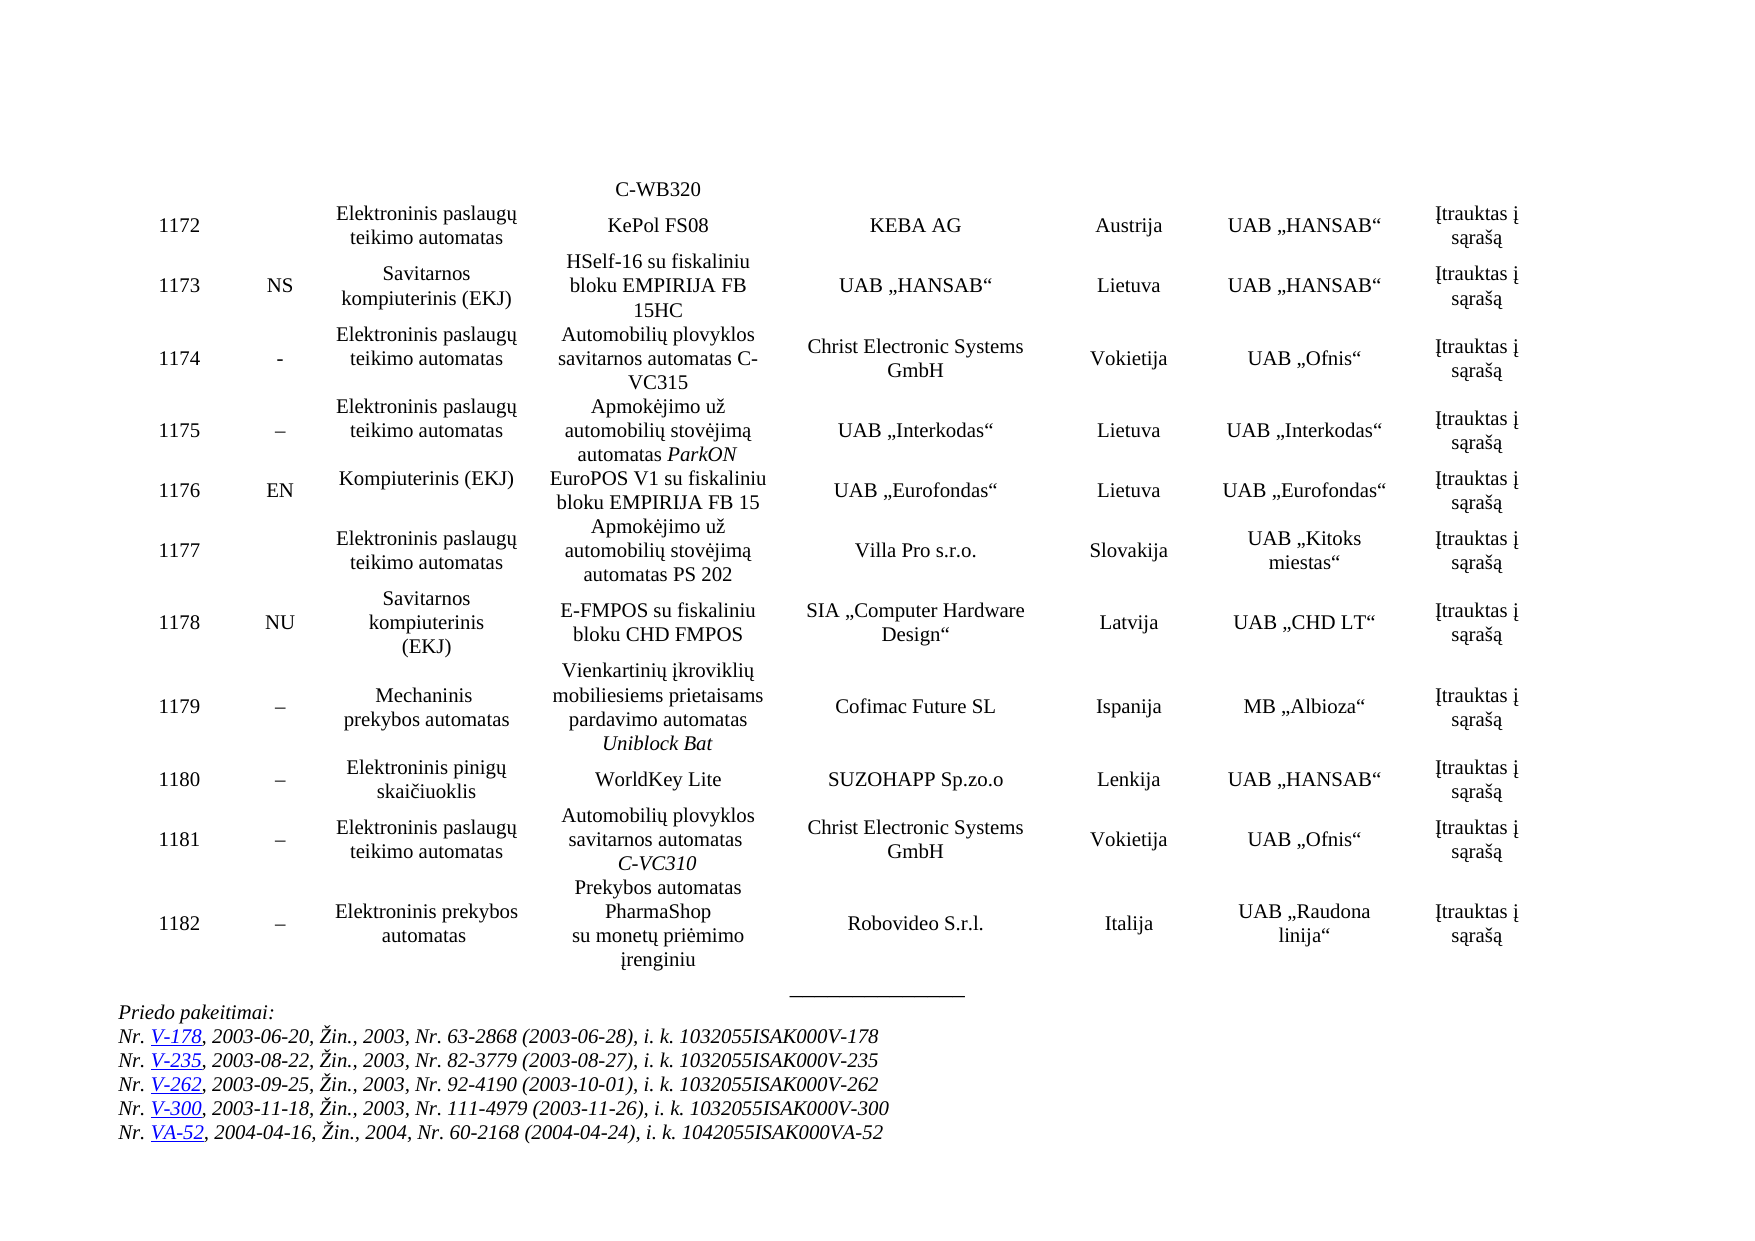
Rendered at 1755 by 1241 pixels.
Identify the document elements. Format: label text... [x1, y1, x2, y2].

text Nr. V-235, 2003-08-22, Žin., 2003, Nr. 82-3779 (2003-08-27), i. k. 1032055ISAK000V-235 [118, 1048, 1636, 1072]
table_cell UAB „CHD LT“ [1206, 586, 1403, 658]
table_cell Latvija [1052, 586, 1206, 658]
table_cell [244, 177, 316, 201]
table_cell Villa Pro s.r.o. [779, 514, 1052, 586]
table_cell – [244, 803, 316, 875]
table_cell [115, 177, 244, 201]
table_cell UAB „Eurofondas“ [1206, 466, 1403, 514]
table_cell Automobilių plovyklos savitarnos automatas C-VC310 [537, 803, 779, 875]
table_cell 1173 [115, 249, 244, 322]
table_cell NS [244, 249, 316, 322]
table_cell 1179 [115, 659, 244, 755]
table_cell 1180 [115, 755, 244, 803]
text Nr. VA-52, 2004-04-16, Žin., 2004, Nr. 60-2168 (2004-04-24), i. k. 1042055ISAK000VA-52 [118, 1120, 1636, 1144]
table_cell 1175 [115, 394, 244, 466]
table_cell EN [244, 466, 316, 514]
table_cell Elektroninis paslaugų teikimo automatas [316, 322, 537, 394]
table_cell Įtrauktas į sąrašą [1403, 514, 1550, 586]
table_cell Apmokėjimo už automobilių stovėjimą automatas PS 202 [537, 514, 779, 586]
table_cell Ispanija [1052, 659, 1206, 755]
table_cell Lietuva [1052, 466, 1206, 514]
table_cell - [244, 322, 316, 394]
table_cell Įtrauktas į sąrašą [1403, 803, 1550, 875]
table_cell C-WB320 [537, 177, 779, 201]
table_cell – [244, 875, 316, 971]
table_cell Savitarnos kompiuterinis (EKJ) [316, 586, 537, 658]
table_cell UAB „Interkodas“ [1206, 394, 1403, 466]
table_cell Įtrauktas į sąrašą [1403, 322, 1550, 394]
table_cell UAB „HANSAB“ [1206, 755, 1403, 803]
table_cell [316, 177, 537, 201]
table_cell Įtrauktas į sąrašą [1403, 659, 1550, 755]
table_cell [244, 514, 316, 586]
table_cell Mechaninis prekybos automatas [316, 659, 537, 755]
table_cell Įtrauktas į sąrašą [1403, 394, 1550, 466]
table_cell Elektroninis paslaugų teikimo automatas [316, 201, 537, 249]
table_cell – [244, 755, 316, 803]
table_cell Įtrauktas į sąrašą [1403, 875, 1550, 971]
table_cell Elektroninis pinigų skaičiuoklis [316, 755, 537, 803]
table_cell Lietuva [1052, 249, 1206, 322]
table_cell UAB „Ofnis“ [1206, 322, 1403, 394]
table_cell Elektroninis prekybos automatas [316, 875, 537, 971]
table_cell SIA „Computer Hardware Design“ [779, 586, 1052, 658]
table_cell UAB „Interkodas“ [779, 394, 1052, 466]
table_cell Vienkartinių įkroviklių mobiliesiems prietaisams pardavimo automatas Uniblock Bat [537, 659, 779, 755]
table_cell Elektroninis paslaugų teikimo automatas [316, 514, 537, 586]
table_cell Elektroninis paslaugų teikimo automatas [316, 803, 537, 875]
table_cell Įtrauktas į sąrašą [1403, 249, 1550, 322]
table_cell 1182 [115, 875, 244, 971]
table_cell KEBA AG [779, 201, 1052, 249]
table_cell Austrija [1052, 201, 1206, 249]
table_cell Prekybos automatas PharmaShop su monetų priėmimo įrenginiu [537, 875, 779, 971]
table_cell [779, 177, 1052, 201]
table_cell NU [244, 586, 316, 658]
table_cell [244, 201, 316, 249]
table_cell Italija [1052, 875, 1206, 971]
table_cell 1181 [115, 803, 244, 875]
table_cell Įtrauktas į sąrašą [1403, 201, 1550, 249]
table_cell Lenkija [1052, 755, 1206, 803]
table_cell 1174 [115, 322, 244, 394]
table_cell UAB „Ofnis“ [1206, 803, 1403, 875]
table_cell Lietuva [1052, 394, 1206, 466]
table_cell [1052, 177, 1206, 201]
table_cell UAB „HANSAB“ [779, 249, 1052, 322]
table_cell Vokietija [1052, 803, 1206, 875]
table_cell 1178 [115, 586, 244, 658]
table_cell KePol FS08 [537, 201, 779, 249]
table_cell HSelf-16 su fiskaliniu bloku EMPIRIJA FB 15HC [537, 249, 779, 322]
table_cell Robovideo S.r.l. [779, 875, 1052, 971]
table_cell [1403, 177, 1550, 201]
table_cell 1177 [115, 514, 244, 586]
text Nr. V-300, 2003-11-18, Žin., 2003, Nr. 111-4979 (2003-11-26), i. k. 1032055ISAK000V-300 [118, 1096, 1636, 1120]
table_cell UAB „HANSAB“ [1206, 201, 1403, 249]
text Nr. V-178, 2003-06-20, Žin., 2003, Nr. 63-2868 (2003-06-28), i. k. 1032055ISAK000V-178 [118, 1024, 1636, 1048]
table_cell – [244, 659, 316, 755]
table_cell WorldKey Lite [537, 755, 779, 803]
table_cell Įtrauktas į sąrašą [1403, 466, 1550, 514]
table_cell Cofimac Future SL [779, 659, 1052, 755]
table_cell – [244, 394, 316, 466]
table_cell EuroPOS V1 su fiskaliniu bloku EMPIRIJA FB 15 [537, 466, 779, 514]
text ______________ [118, 971, 1636, 1000]
table_cell UAB „HANSAB“ [1206, 249, 1403, 322]
table_cell E-FMPOS su fiskaliniu bloku CHD FMPOS [537, 586, 779, 658]
table_cell [1206, 177, 1403, 201]
table_cell Savitarnos kompiuterinis (EKJ) [316, 249, 537, 322]
table_cell Kompiuterinis (EKJ) [316, 466, 537, 514]
table_cell SUZOHAPP Sp.zo.o [779, 755, 1052, 803]
text Priedo pakeitimai: [118, 1000, 1636, 1024]
table_cell Christ Electronic Systems GmbH [779, 803, 1052, 875]
text Nr. V-262, 2003-09-25, Žin., 2003, Nr. 92-4190 (2003-10-01), i. k. 1032055ISAK000V-262 [118, 1072, 1636, 1096]
table_cell Įtrauktas į sąrašą [1403, 755, 1550, 803]
table_cell UAB „Eurofondas“ [779, 466, 1052, 514]
table_cell Christ Electronic Systems GmbH [779, 322, 1052, 394]
table_cell Vokietija [1052, 322, 1206, 394]
table_cell UAB „Raudona linija“ [1206, 875, 1403, 971]
table_cell UAB „Kitoks miestas“ [1206, 514, 1403, 586]
table_cell Slovakija [1052, 514, 1206, 586]
table_cell Automobilių plovyklos savitarnos automatas C-VC315 [537, 322, 779, 394]
table_cell Įtrauktas į sąrašą [1403, 586, 1550, 658]
table_cell 1172 [115, 201, 244, 249]
table_cell Elektroninis paslaugų teikimo automatas [316, 394, 537, 466]
table_cell Apmokėjimo už automobilių stovėjimą automatas ParkON [537, 394, 779, 466]
table_cell MB „Albioza“ [1206, 659, 1403, 755]
table_cell 1176 [115, 466, 244, 514]
